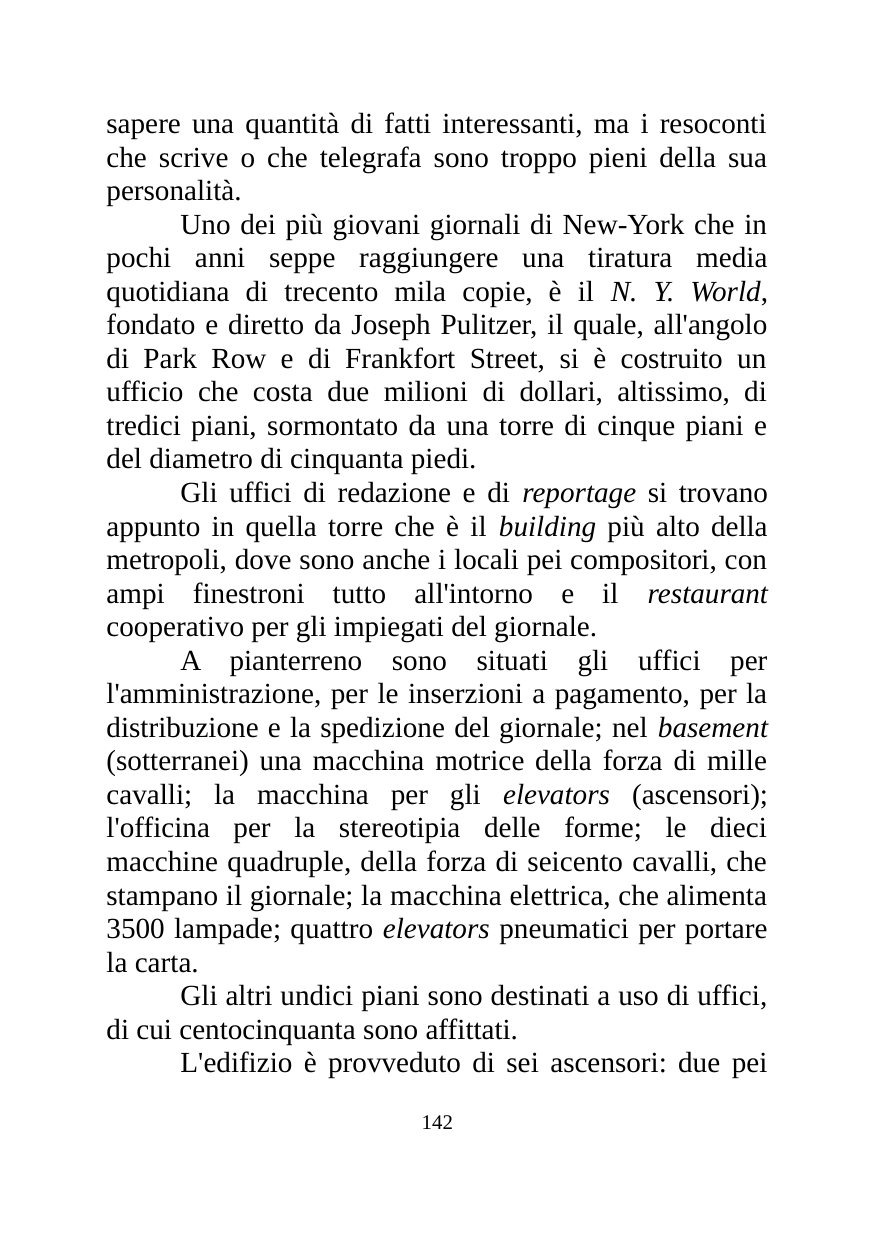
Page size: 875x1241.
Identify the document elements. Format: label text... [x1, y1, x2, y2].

text sapere una quantità di fatti interessanti, ma i resoconti che scrive o che telegrafa sono troppo pieni della sua personalità. [106, 106, 768, 207]
text A pianterreno sono situati gli uffici per l'amministrazione, per le inserzioni a pagamento, per la distribuzione e la spedizione del giornale; nel basement (sotterranei) una macchina motrice della forza di mille cavalli; la macchina per gli elevators (ascensori); l'officina per la stereotipia delle forme; le dieci macchine quadruple, della forza di seicento cavalli, che stampano il giornale; la macchina elettrica, che alimenta 3500 lampade; quattro elevators pneumatici per portare la carta. [106, 643, 768, 978]
text Uno dei più giovani giornali di New-York che in pochi anni seppe raggiungere una tiratura media quotidiana di trecento mila copie, è il N. Y. World, fondato e diretto da Joseph Pulitzer, il quale, all'angolo di Park Row e di Frankfort Street, si è costruito un ufficio che costa due milioni di dollari, altissimo, di tredici piani, sormontato da una torre di cinque piani e del diametro di cinquanta piedi. [106, 207, 768, 475]
text Gli uffici di redazione e di reportage si trovano appunto in quella torre che è il building più alto della metropoli, dove sono anche i locali pei compositori, con ampi finestroni tutto all'intorno e il restaurant cooperativo per gli impiegati del giornale. [106, 475, 768, 643]
text L'edifizio è provveduto di sei ascensori: due pei [106, 1045, 768, 1079]
text Gli altri undici piani sono destinati a uso di uffici, di cui centocinquanta sono affittati. [106, 978, 768, 1045]
